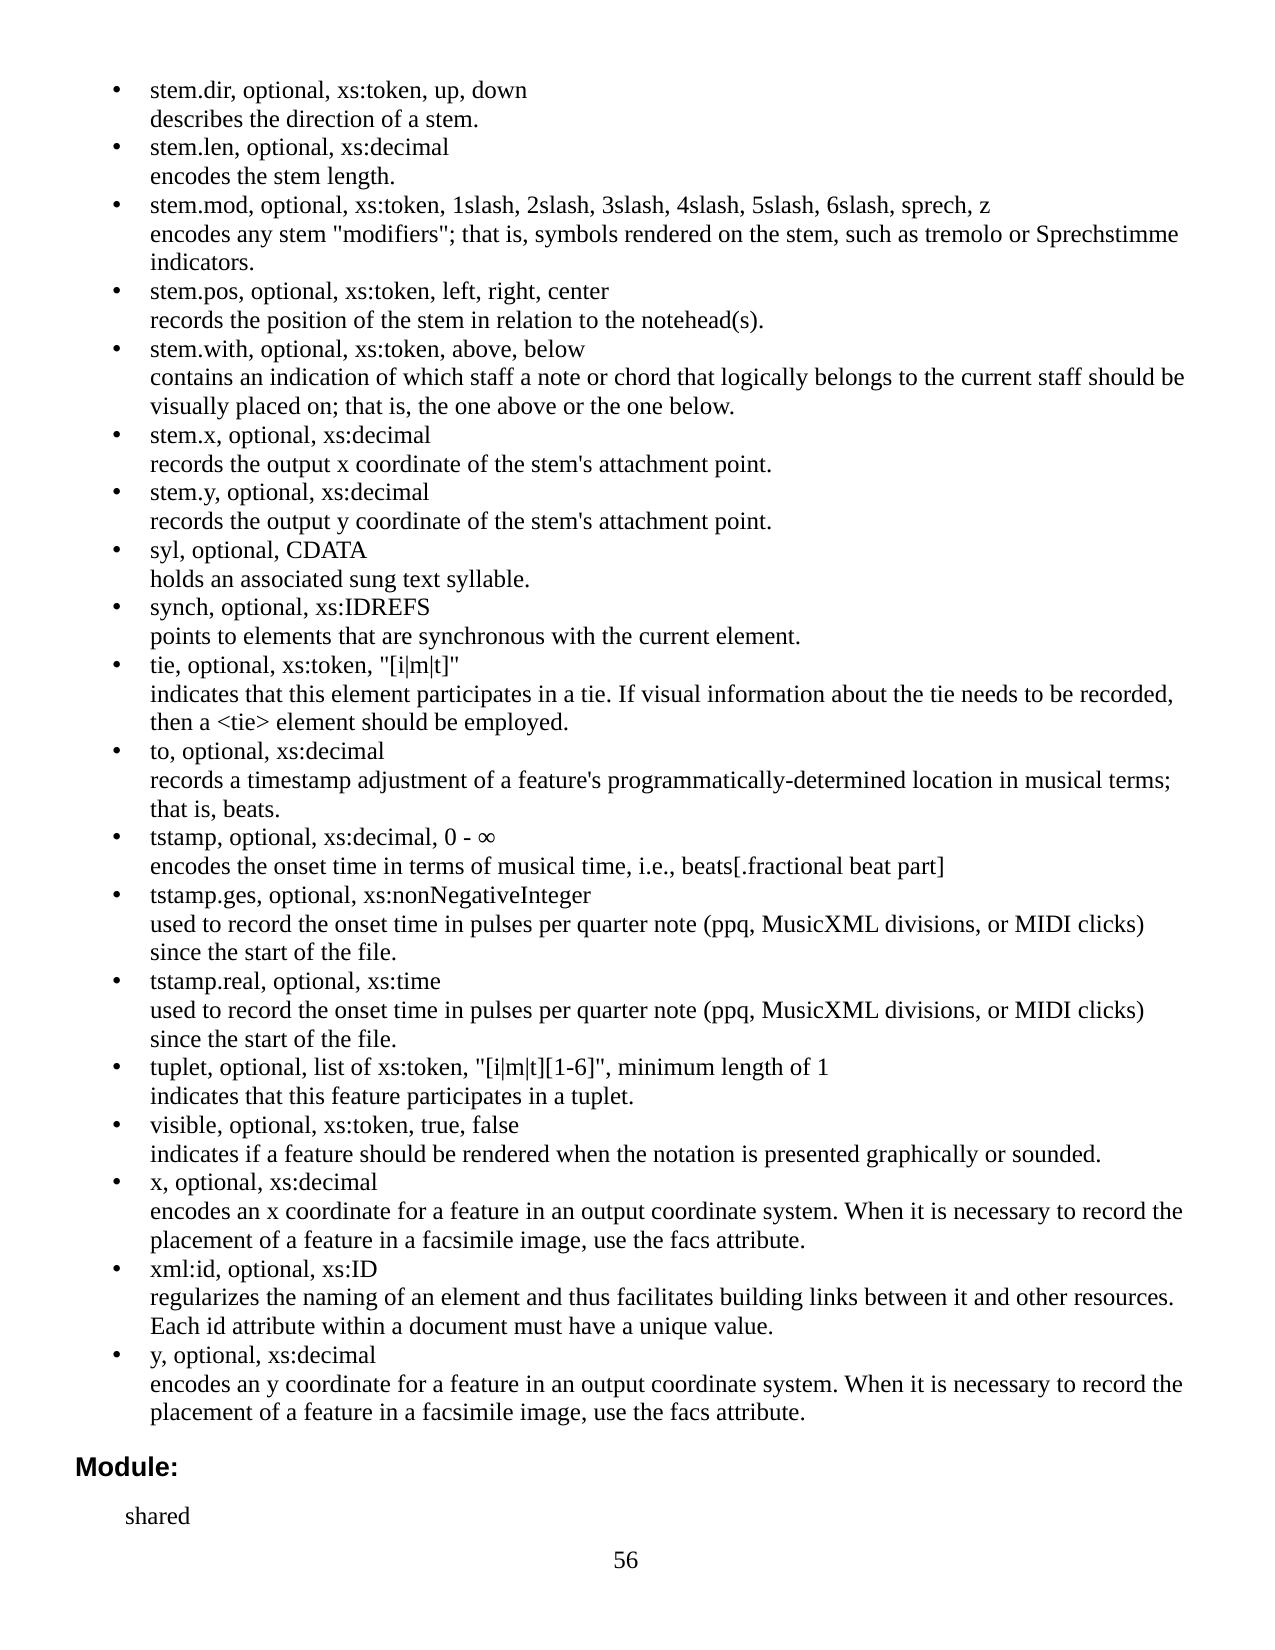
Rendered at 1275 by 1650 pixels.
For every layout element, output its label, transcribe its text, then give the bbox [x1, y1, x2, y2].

list tstamp, optional, xs:decimal, 0 - ∞ encodes the onset time in terms of musical time, i.e., beats[.fractional beat part] [112, 822, 1200, 880]
list tstamp.ges, optional, xs:nonNegativeInteger used to record the onset time in pulses per quarter note (ppq, MusicXML divisions, or MIDI clicks) since the start of the file. [112, 880, 1200, 966]
list syl, optional, CDATA holds an associated sung text syllable. [112, 535, 1200, 592]
list synch, optional, xs:IDREFS points to elements that are synchronous with the current element. [112, 592, 1200, 650]
list tuplet, optional, list of xs:token, "[i|m|t][1-6]", minimum length of 1 indicates that this feature participates in a tuplet. [112, 1052, 1200, 1110]
list tie, optional, xs:token, "[i|m|t]" indicates that this element participates in a tie. If visual information about the tie needs to be recorded, then a <tie> element should be employed. [112, 650, 1200, 736]
list stem.x, optional, xs:decimal records the output x coordinate of the stem's attachment point. [112, 420, 1200, 477]
list stem.pos, optional, xs:token, left, right, center records the position of the stem in relation to the notehead(s). [112, 276, 1200, 334]
list tstamp.real, optional, xs:time used to record the onset time in pulses per quarter note (ppq, MusicXML divisions, or MIDI clicks) since the start of the file. [112, 966, 1200, 1052]
list xml:id, optional, xs:ID regularizes the naming of an element and thus facilitates building links between it and other resources. Each id attribute within a document must have a unique value. [112, 1254, 1200, 1340]
list y, optional, xs:decimal encodes an y coordinate for a feature in an output coordinate system. When it is necessary to record the placement of a feature in a facsimile image, use the facs attribute. [112, 1340, 1200, 1426]
list stem.with, optional, xs:token, above, below contains an indication of which staff a note or chord that logically belongs to the current staff should be visually placed on; that is, the one above or the one below. [112, 334, 1200, 420]
list x, optional, xs:decimal encodes an x coordinate for a feature in an output coordinate system. When it is necessary to record the placement of a feature in a facsimile image, use the facs attribute. [112, 1167, 1200, 1254]
list visible, optional, xs:token, true, false indicates if a feature should be rendered when the notation is presented graphically or sounded. [112, 1110, 1200, 1167]
list to, optional, xs:decimal records a timestamp adjustment of a feature's programmatically-determined location in musical terms; that is, beats. [112, 736, 1200, 822]
text shared [75, 1501, 1200, 1529]
list stem.len, optional, xs:decimal encodes the stem length. [112, 132, 1200, 190]
list stem.dir, optional, xs:token, up, down describes the direction of a stem. [112, 75, 1200, 132]
list stem.y, optional, xs:decimal records the output y coordinate of the stem's attachment point. [112, 477, 1200, 535]
subtitle Module: [75, 1451, 1200, 1482]
list stem.mod, optional, xs:token, 1slash, 2slash, 3slash, 4slash, 5slash, 6slash, sprech, z encodes any stem "modifiers"; that is, symbols rendered on the stem, such as tremolo or Sprechstimme indicators. [112, 190, 1200, 276]
